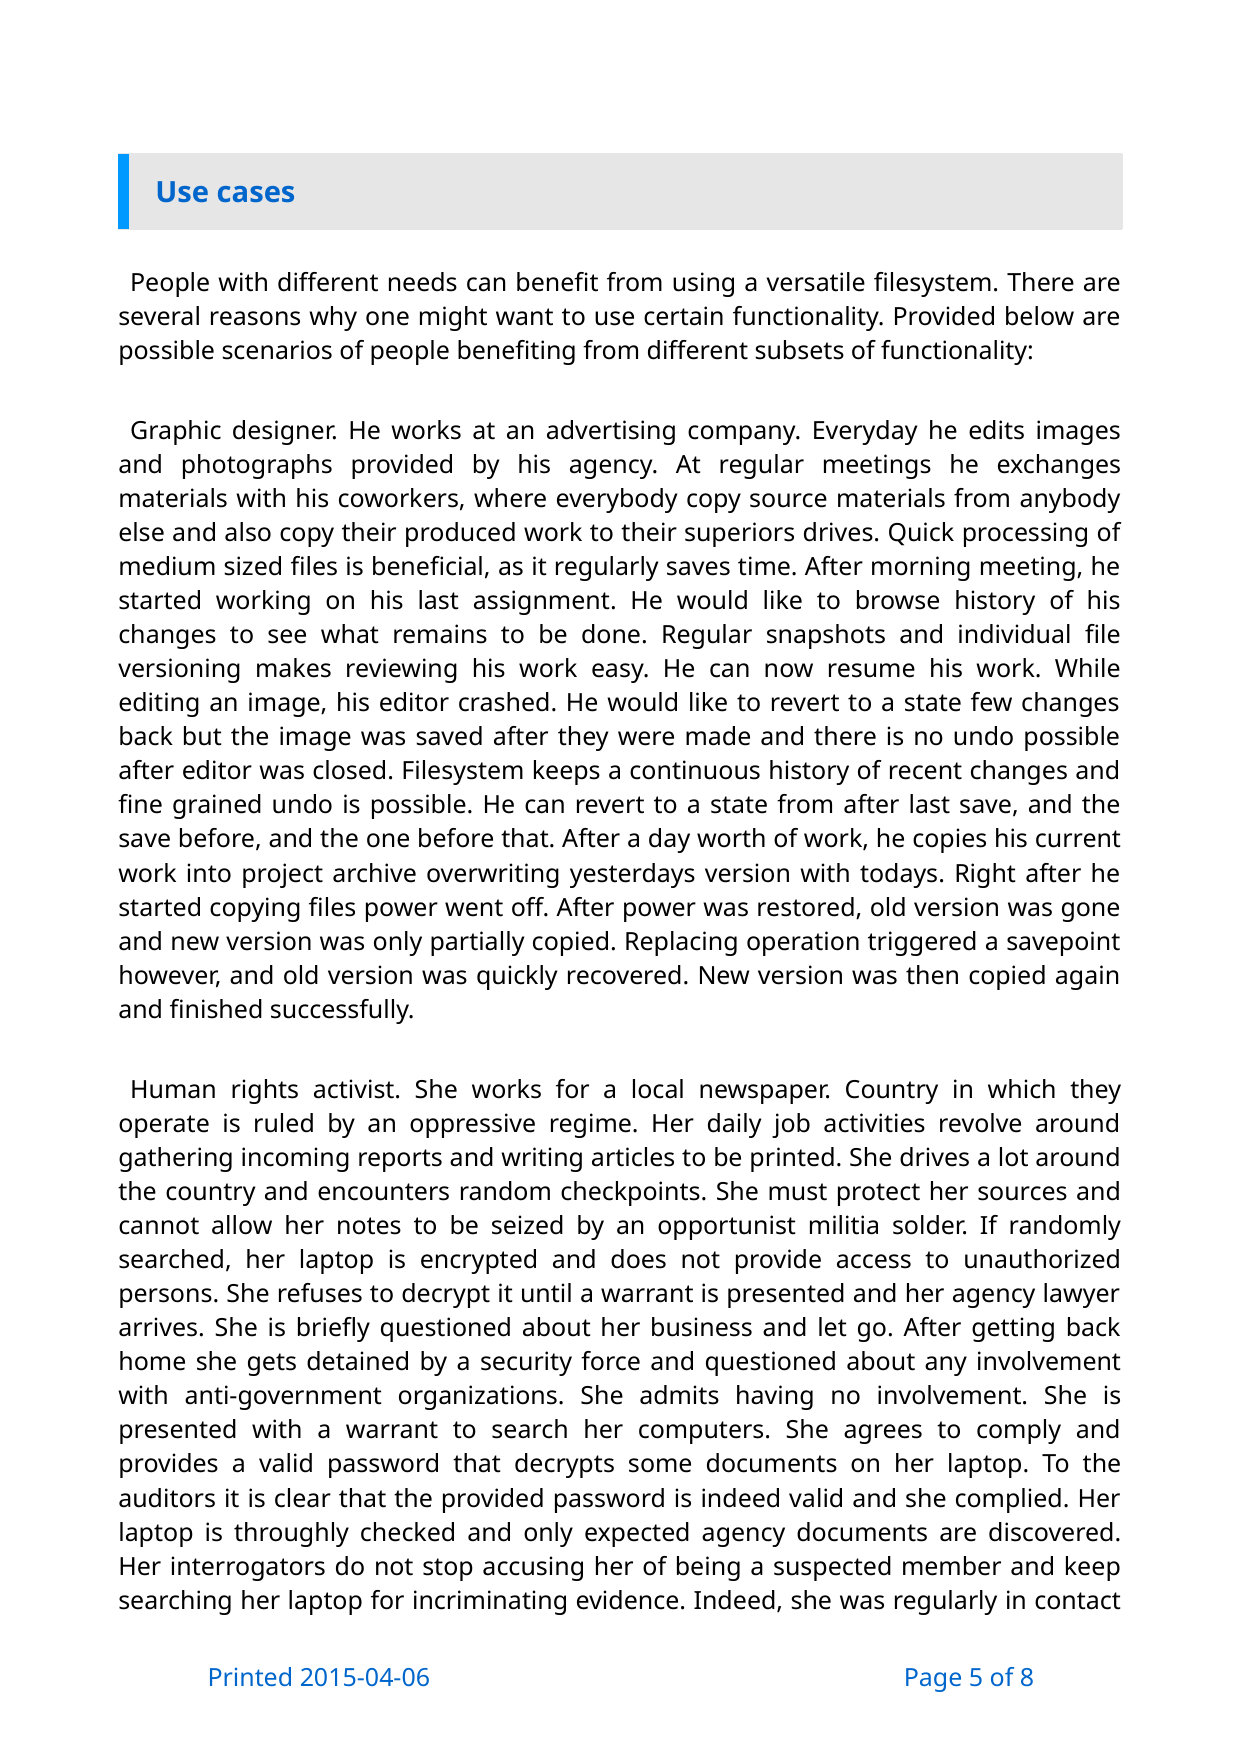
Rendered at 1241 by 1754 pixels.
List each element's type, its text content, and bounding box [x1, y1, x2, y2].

text Human rights activist. She works for a local newspaper. Country in which they operate is ruled by an oppressive regime. Her daily job activities revolve around gathering incoming reports and writing articles to be printed. She drives a lot around the country and encounters random checkpoints. She must protect her sources and cannot allow her notes to be seized by an opportunist militia solder. If randomly searched, her laptop is encrypted and does not provide access to unauthorized persons. She refuses to decrypt it until a warrant is presented and her agency lawyer arrives. She is briefly questioned about her business and let go. After getting back home she gets detained by a security force and questioned about any involvement with anti-government organizations. She admits having no involvement. She is presented with a warrant to search her computers. She agrees to comply and provides a valid password that decrypts some documents on her laptop. To the auditors it is clear that the provided password is indeed valid and she complied. Her laptop is throughly checked and only expected agency documents are discovered. Her interrogators do not stop accusing her of being a suspected member and keep searching her laptop for incriminating evidence. Indeed, she was regularly in contact [118, 1071, 1122, 1616]
text Graphic designer. He works at an advertising company. Everyday he edits images and photographs provided by his agency. At regular meetings he exchanges materials with his coworkers, where everybody copy source materials from anybody else and also copy their produced work to their superiors drives. Quick processing of medium sized files is beneficial, as it regularly saves time. After morning meeting, he started working on his last assignment. He would like to browse history of his changes to see what remains to be done. Regular snapshots and individual file versioning makes reviewing his work easy. He can now resume his work. While editing an image, his editor crashed. He would like to revert to a state few changes back but the image was saved after they were made and there is no undo possible after editor was closed. Filesystem keeps a continuous history of recent changes and fine grained undo is possible. He can revert to a state from after last save, and the save before, and the one before that. After a day worth of work, he copies his current work into project archive overwriting yesterdays version with todays. Right after he started copying files power went off. After power was restored, old version was gone and new version was only partially copied. Replacing operation triggered a savepoint however, and old version was quickly recovered. New version was then copied again and finished successfully. [118, 412, 1122, 1026]
subtitle Use cases [129, 155, 1122, 229]
text People with different needs can benefit from using a versatile filesystem. There are several reasons why one might want to use certain functionality. Provided below are possible scenarios of people benefiting from different subsets of functionality: [118, 264, 1122, 366]
